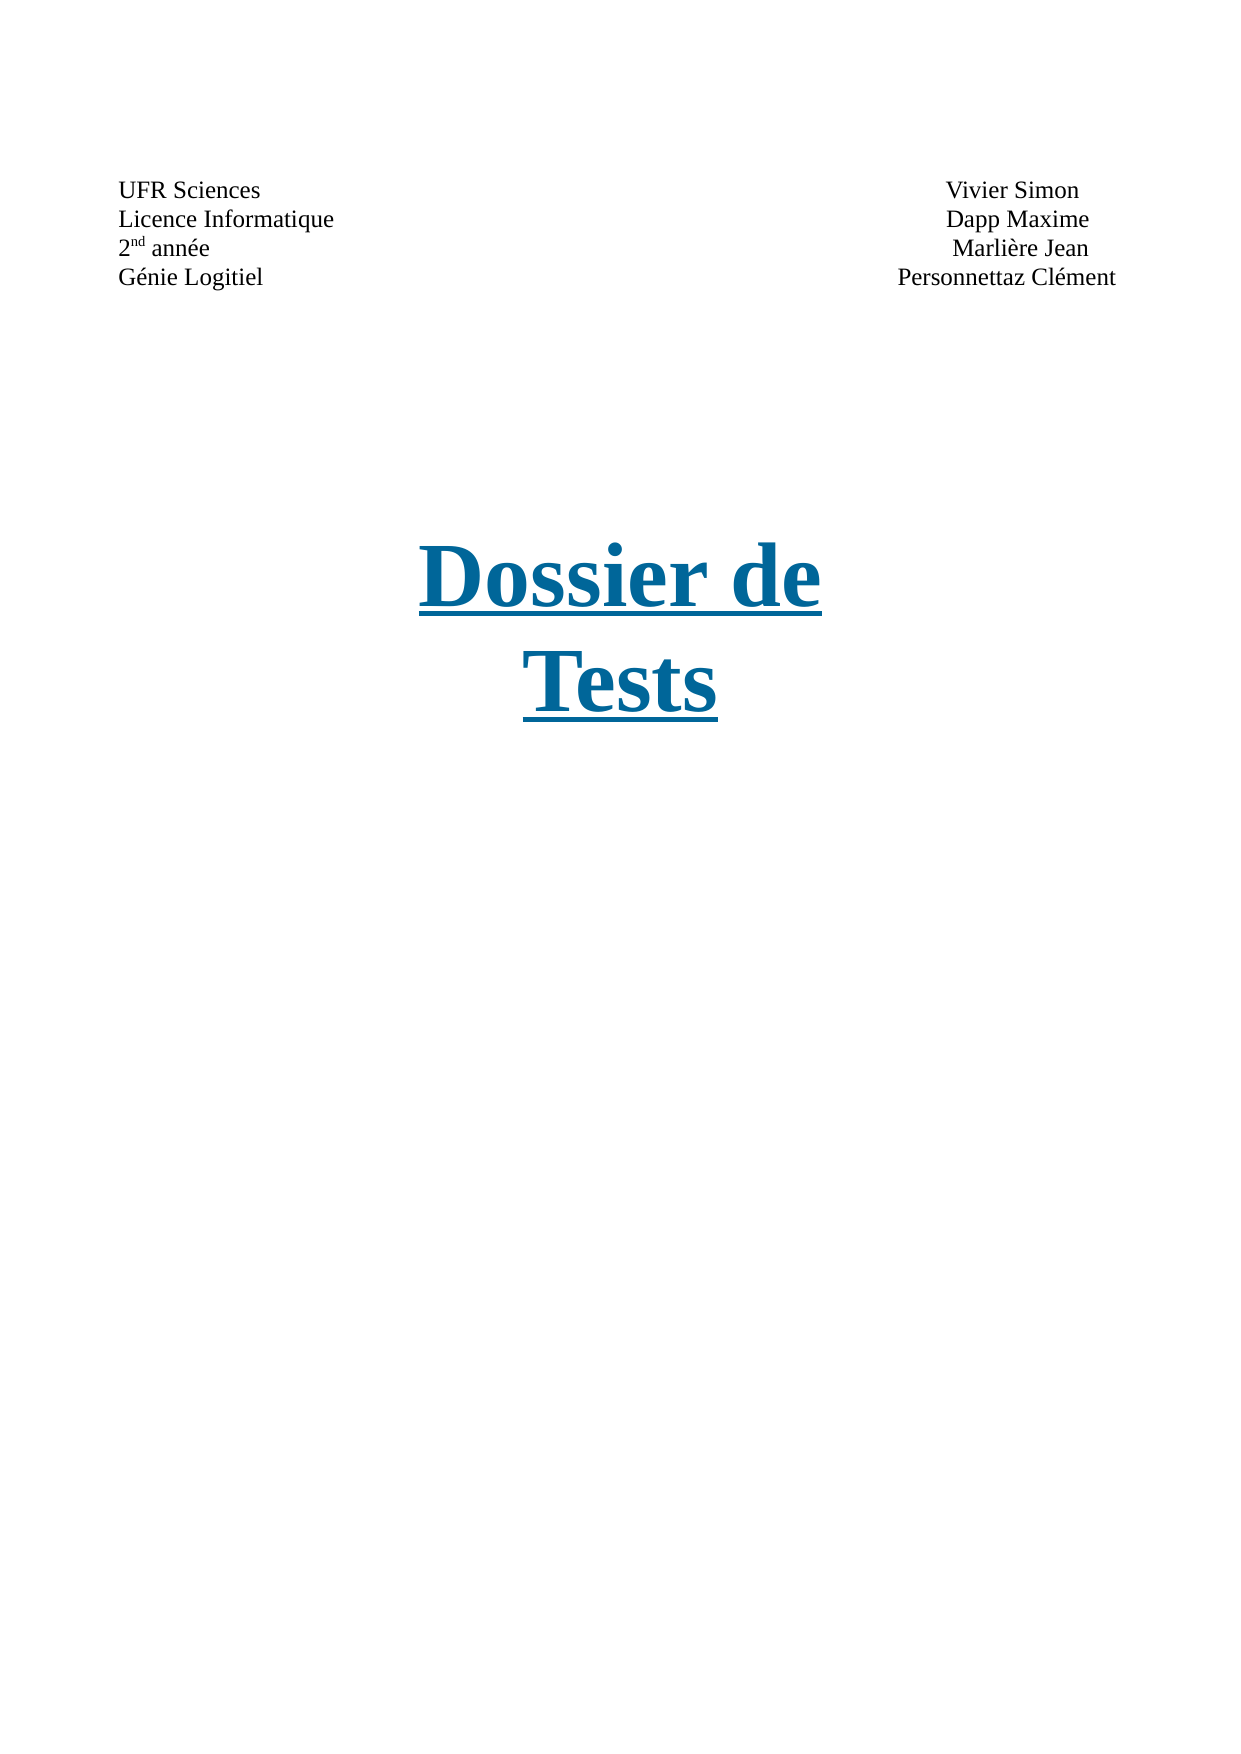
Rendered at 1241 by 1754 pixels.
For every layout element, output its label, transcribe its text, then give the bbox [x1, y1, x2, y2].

text UFR Sciences Vivier Simon [118, 176, 1122, 204]
text Tests [118, 626, 1122, 731]
text Dossier de [118, 521, 1122, 626]
text Licence Informatique Dapp Maxime [118, 204, 1122, 233]
text Génie Logitiel Personnettaz Clément [118, 262, 1122, 291]
text 2nd année Marlière Jean [118, 233, 1122, 262]
